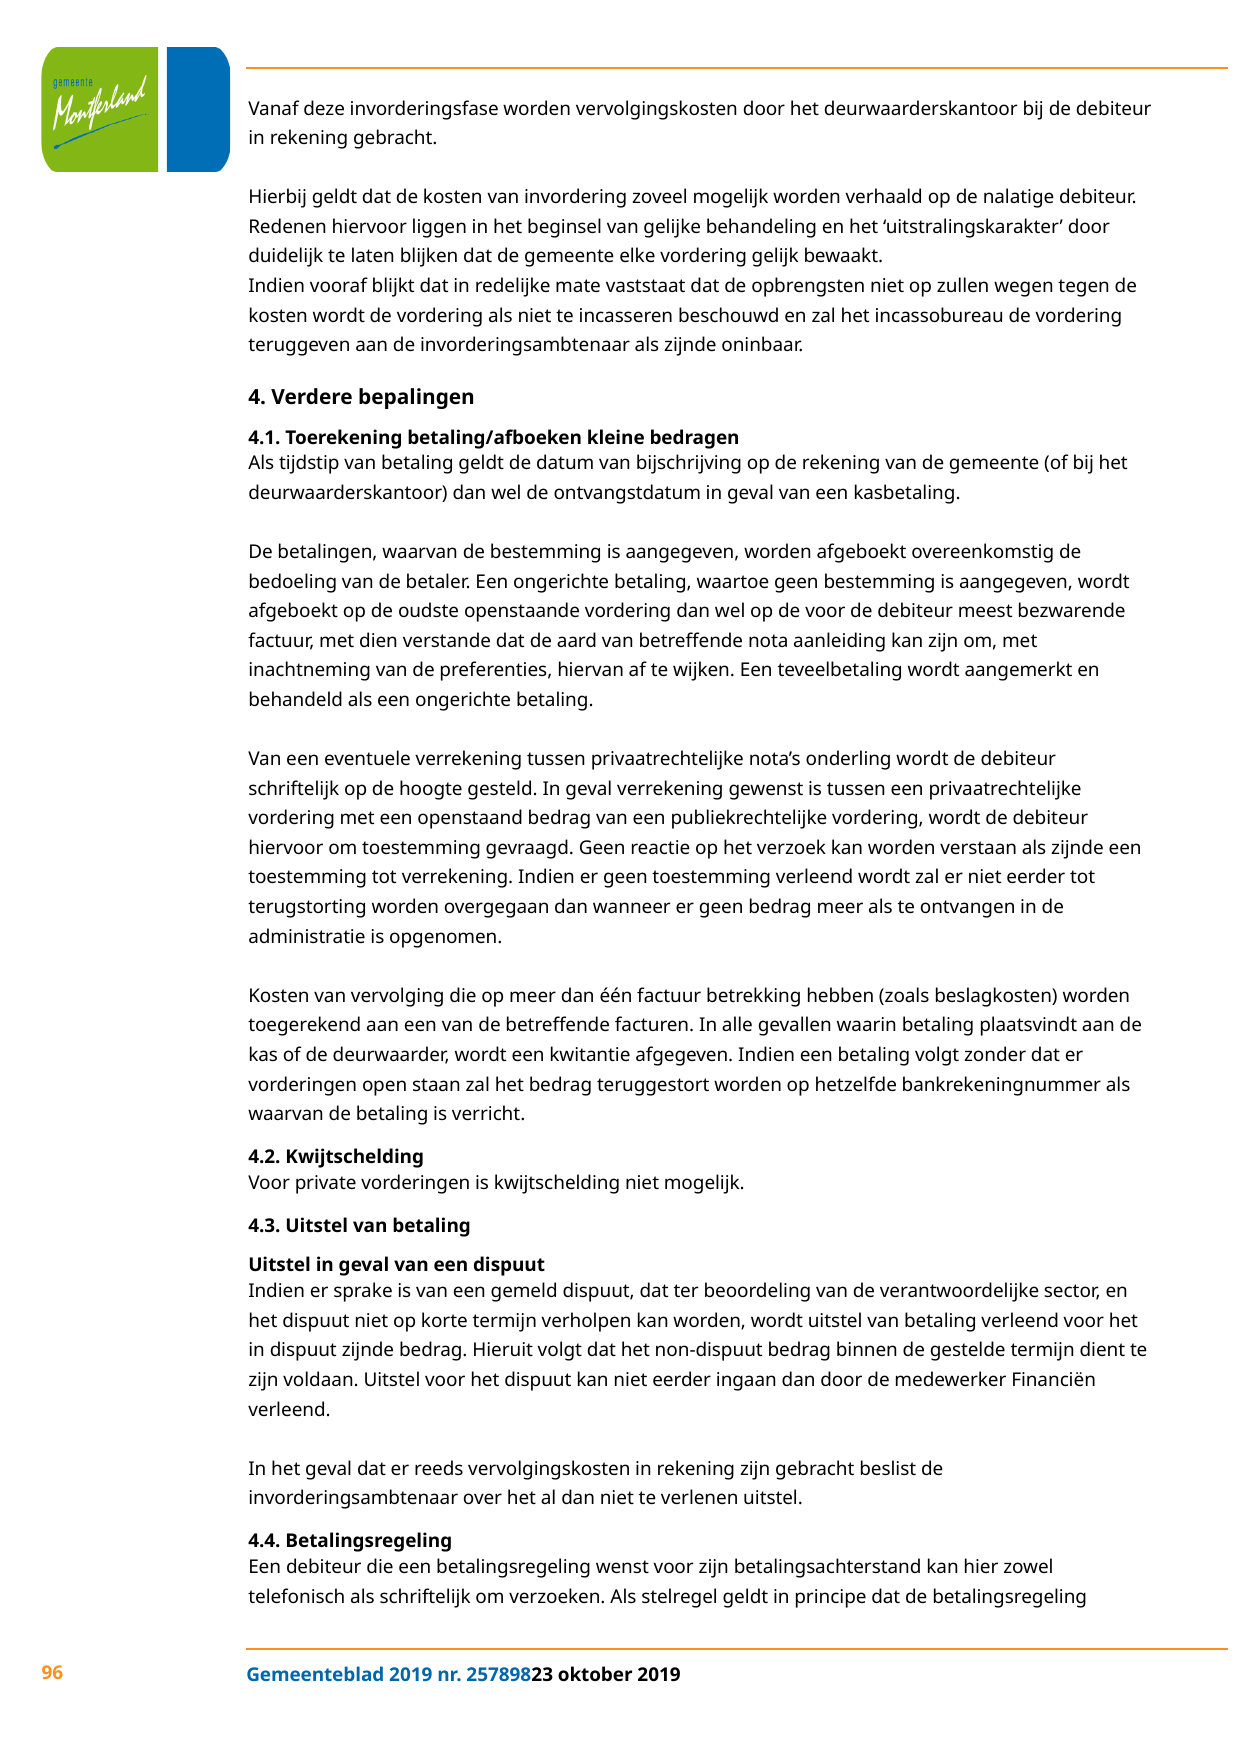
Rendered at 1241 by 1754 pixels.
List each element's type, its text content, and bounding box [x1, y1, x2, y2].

text Als tijdstip van betaling geldt de datum van bijschrijving op de rekening van de gemeente (of bij het deurwaarderskantoor) dan wel de ontvangstdatum in geval van een kasbetaling. [248, 449, 1152, 505]
text 4.2. Kwijtschelding [248, 1143, 1152, 1169]
text Kosten van vervolging die op meer dan één factuur betrekking hebben (zoals beslagkosten) worden toegerekend aan een van de betreffende facturen. In alle gevallen waarin betaling plaatsvindt aan de kas of de deurwaarder, wordt een kwitantie afgegeven. Indien een betaling volgt zonder dat er vorderingen open staan zal het bedrag teruggestort worden op hetzelfde bankrekeningnummer als waarvan de betaling is verricht. [248, 982, 1152, 1126]
text Indien vooraf blijkt dat in redelijke mate vaststaat dat de opbrengsten niet op zullen wegen tegen de kosten wordt de vordering als niet te incasseren beschouwd en zal het incassobureau de vordering teruggeven aan de invorderingsambtenaar als zijnde oninbaar. [248, 272, 1152, 357]
text Voor private vorderingen is kwijtschelding niet mogelijk. [248, 1169, 1152, 1195]
text Indien er sprake is van een gemeld dispuut, dat ter beoordeling van de verantwoordelijke sector, en het dispuut niet op korte termijn verholpen kan worden, wordt uitstel van betaling verleend voor het in dispuut zijnde bedrag. Hieruit volgt dat het non-dispuut bedrag binnen de gestelde termijn dient te zijn voldaan. Uitstel voor het dispuut kan niet eerder ingaan dan door de medewerker Financiën verleend. [248, 1277, 1152, 1421]
text Uitstel in geval van een dispuut [248, 1252, 1152, 1277]
text 4. Verdere bepalingen [248, 382, 1152, 410]
text 4.1. Toerekening betaling/afboeken kleine bedragen [248, 424, 1152, 449]
text De betalingen, waarvan de bestemming is aangegeven, worden afgeboekt overeenkomstig de bedoeling van de betaler. Een ongerichte betaling, waartoe geen bestemming is aangegeven, wordt afgeboekt op de oudste openstaande vordering dan wel op de voor de debiteur meest bezwarende factuur, met dien verstande dat de aard van betreffende nota aanleiding kan zijn om, met inachtneming van de preferenties, hiervan af te wijken. Een teveelbetaling wordt aangemerkt en behandeld als een ongerichte betaling. [248, 538, 1152, 712]
text 4.3. Uitstel van betaling [248, 1212, 1152, 1238]
text Vanaf deze invorderingsfase worden vervolgingskosten door het deurwaarderskantoor bij de debiteur in rekening gebracht. [248, 95, 1152, 150]
text 4.4. Betalingsregeling [248, 1528, 1152, 1553]
text Van een eventuele verrekening tussen privaatrechtelijke nota’s onderling wordt de debiteur schriftelijk op de hoogte gesteld. In geval verrekening gewenst is tussen een privaatrechtelijke vordering met een openstaand bedrag van een publiekrechtelijke vordering, wordt de debiteur hiervoor om toestemming gevraagd. Geen reactie op het verzoek kan worden verstaan als zijnde een toestemming tot verrekening. Indien er geen toestemming verleend wordt zal er niet eerder tot terugstorting worden overgegaan dan wanneer er geen bedrag meer als te ontvangen in de administratie is opgenomen. [248, 745, 1152, 949]
text Hierbij geldt dat de kosten van invordering zoveel mogelijk worden verhaald op de nalatige debiteur. Redenen hiervoor liggen in het beginsel van gelijke behandeling en het ‘uitstralingskarakter’ door duidelijk te laten blijken dat de gemeente elke vordering gelijk bewaakt. [248, 183, 1152, 268]
picture [41, 47, 231, 172]
text In het geval dat er reeds vervolgingskosten in rekening zijn gebracht beslist de invorderingsambtenaar over het al dan niet te verlenen uitstel. [248, 1455, 1152, 1510]
text Een debiteur die een betalingsregeling wenst voor zijn betalingsachterstand kan hier zowel telefonisch als schriftelijk om verzoeken. Als stelregel geldt in principe dat de betalingsregeling [248, 1553, 1152, 1609]
